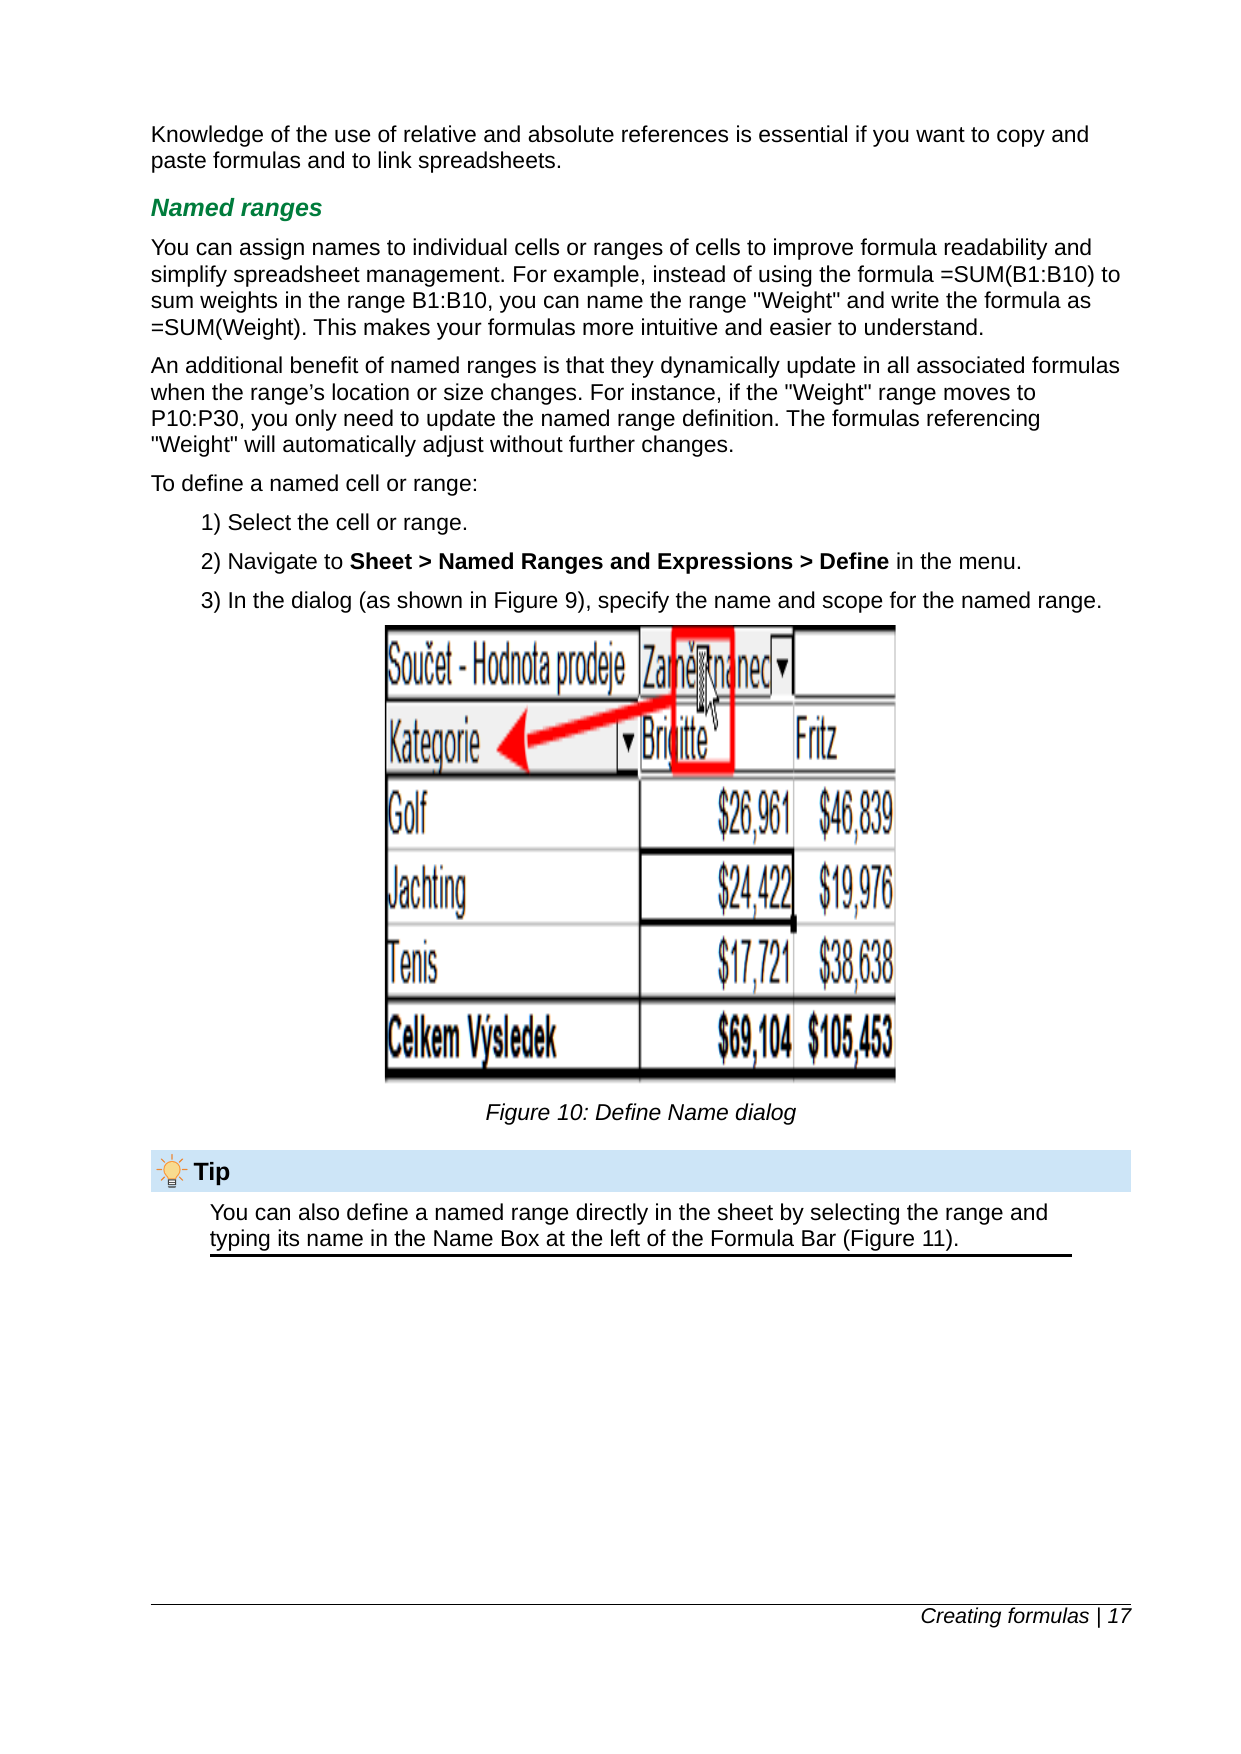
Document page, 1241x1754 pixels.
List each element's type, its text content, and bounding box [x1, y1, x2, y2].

text Figure 10: Define Name dialog [151, 1099, 1131, 1125]
text You can assign names to individual cells or ranges of cells to improve formula readability and simplify spreadsheet management. For example, instead of using the formula =SUM(B1:B10) to sum weights in the range B1:B10, you can name the range "Weight" and write the formula as =SUM(Weight). This makes your formulas more intuitive and easier to understand. [151, 234, 1131, 340]
subtitle Tip [193, 1150, 1131, 1192]
text Knowledge of the use of relative and absolute references is essential if you want to copy and paste formulas and to link spreadsheets. [151, 121, 1131, 174]
list In the dialog (as shown in Figure 9), specify the name and scope for the named range. [227, 587, 1131, 613]
list Select the cell or range. [227, 509, 1131, 535]
picture [384, 625, 897, 1087]
text An additional benefit of named ranges is that they dynamically update in all associated formulas when the range’s location or size changes. For instance, if the "Weight" range moves to P10:P30, you only need to update the named range definition. The formulas referencing "Weight" will automatically adjust without further changes. [151, 352, 1131, 458]
list To define a named cell or range: [151, 470, 1131, 497]
text You can also define a named range directly in the sheet by selecting the range and typing its name in the Name Box at the left of the Formula Bar (Figure 11). [209, 1199, 1072, 1257]
subtitle Named ranges [151, 193, 1131, 222]
list Navigate to Sheet > Named Ranges and Expressions > Define in the menu. [227, 548, 1131, 574]
